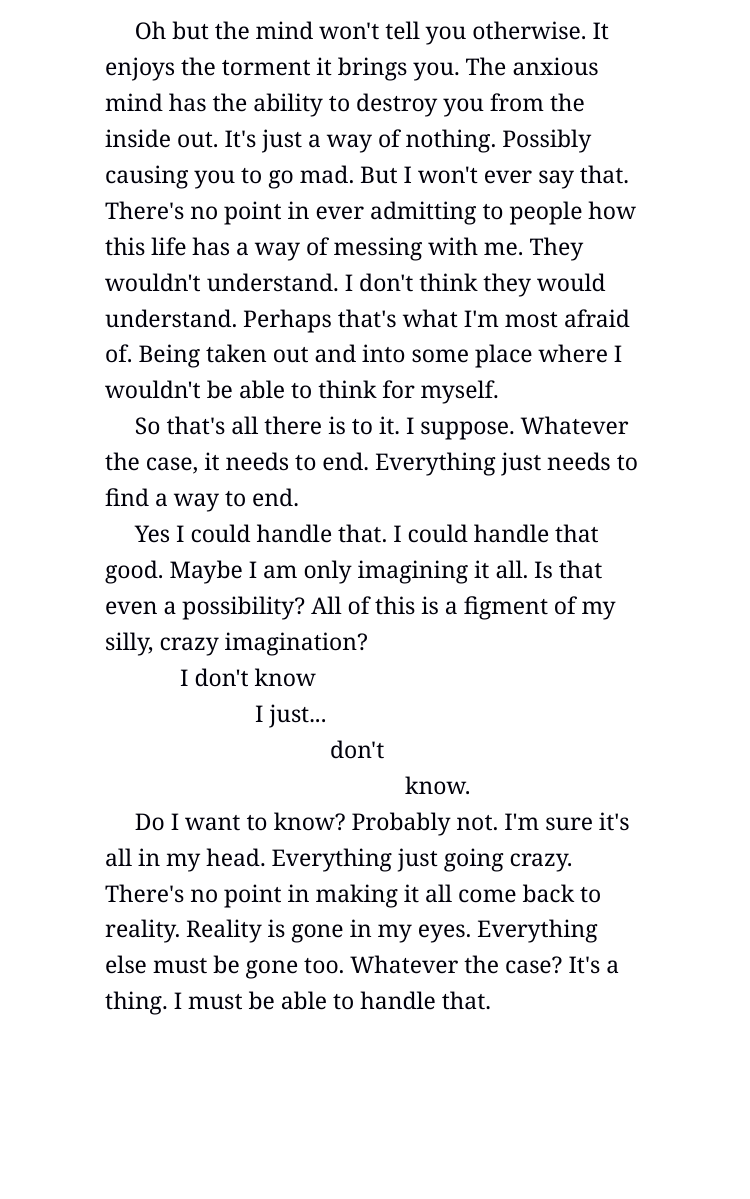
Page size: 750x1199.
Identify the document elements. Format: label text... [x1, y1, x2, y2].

text know. [105, 770, 645, 801]
text So that's all there is to it. I suppose. Whatever the case, it needs to end. Everything just needs to find a way to end. [105, 410, 645, 513]
text Oh but the mind won't tell you otherwise. It enjoys the torment it brings you. The anxious mind has the ability to destroy you from the inside out. It's just a way of nothing. Possibly causing you to go mad. But I won't ever say that. There's no point in ever admitting to people how this life has a way of messing with me. They wouldn't understand. I don't think they would understand. Perhaps that's what I'm most afraid of. Being taken out and into some place where I wouldn't be able to think for myself. [105, 15, 645, 406]
text Do I want to know? Probably not. I'm sure it's all in my head. Everything just going crazy. There's no point in making it all come back to reality. Reality is gone in my eyes. Everything else must be gone too. Whatever the case? It's a thing. I must be able to handle that. [105, 806, 645, 1017]
text I just... [105, 698, 645, 729]
text don't [105, 734, 645, 765]
text I don't know [105, 662, 645, 693]
text Yes I could handle that. I could handle that good. Maybe I am only imagining it all. Is that even a possibility? All of this is a figment of my silly, crazy imagination? [105, 518, 645, 657]
